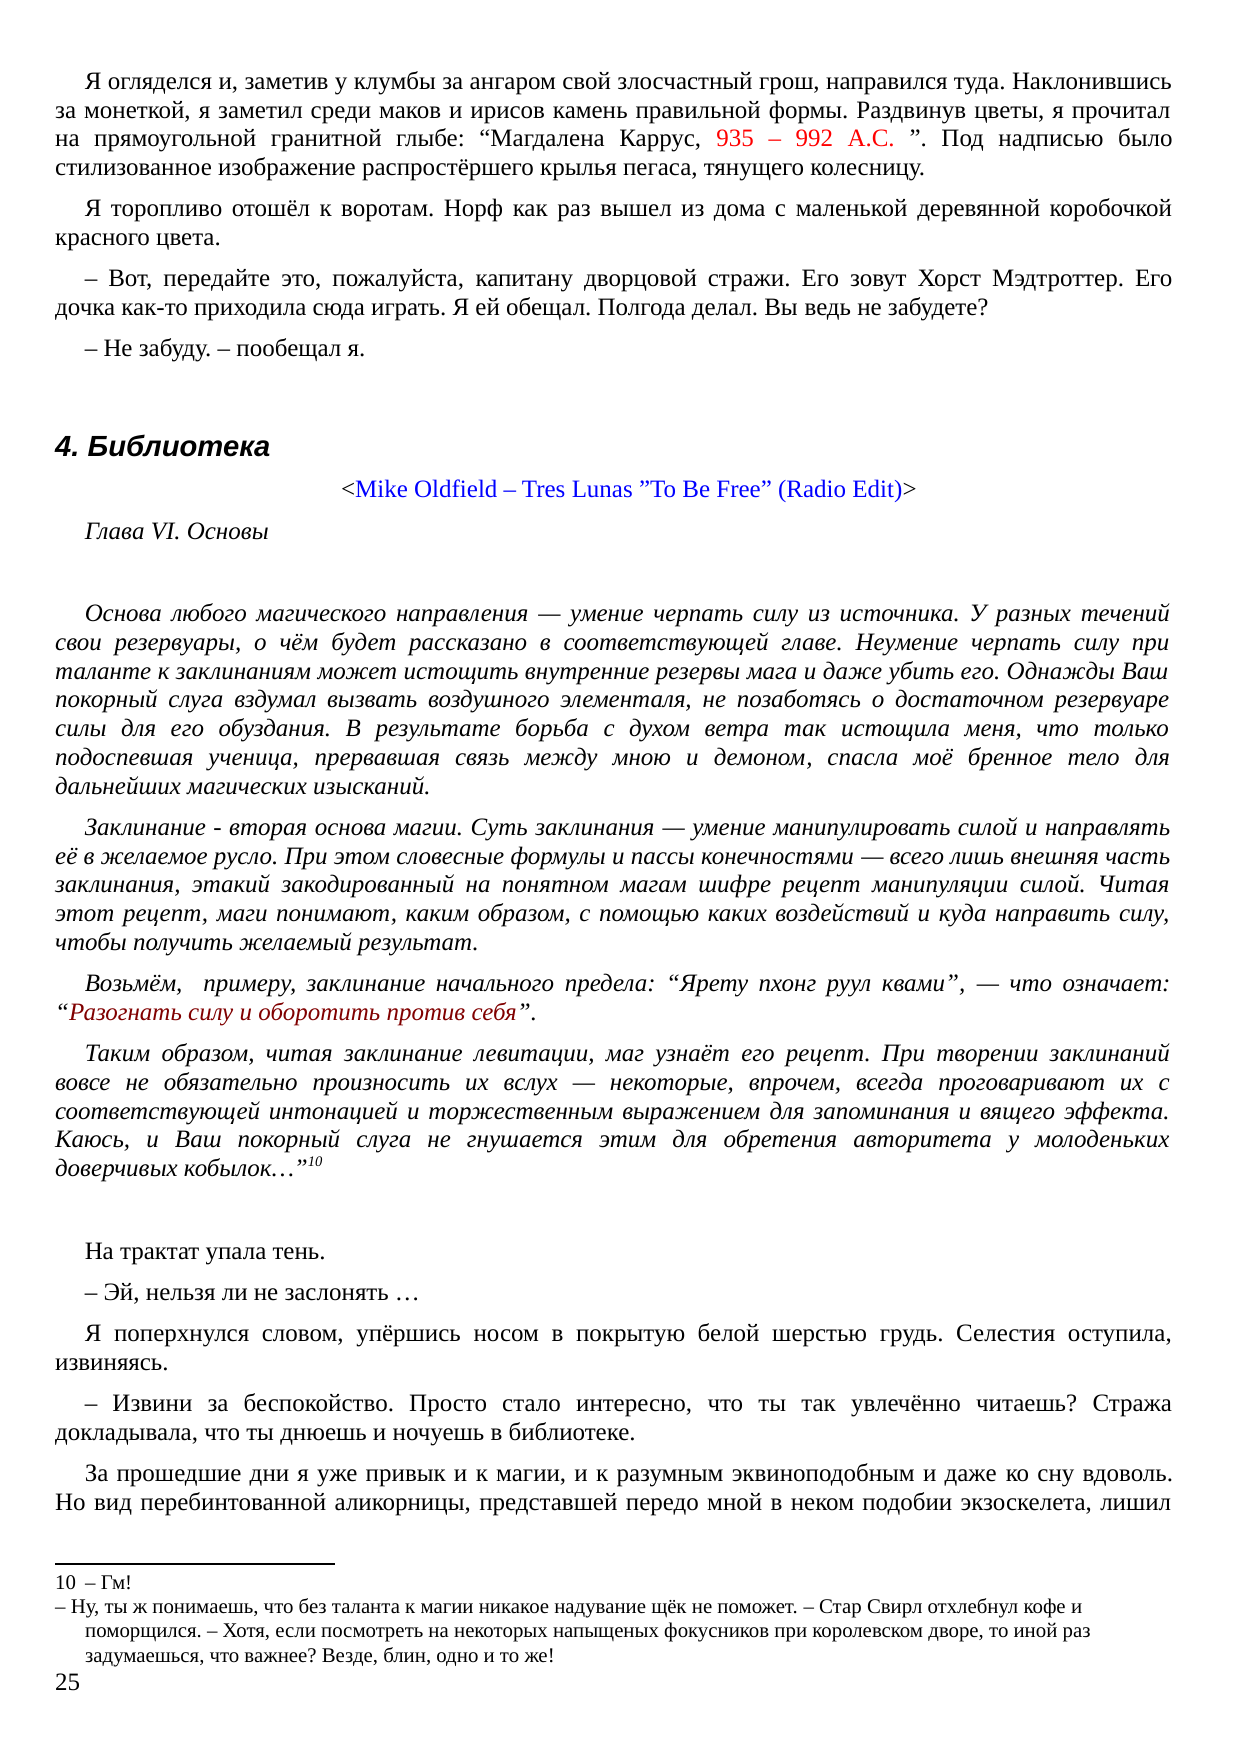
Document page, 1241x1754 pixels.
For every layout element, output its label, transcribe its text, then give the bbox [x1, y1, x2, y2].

text Таким образом, читая заклинание левитации, маг узнаёт его рецепт. При творении заклинаний вовсе не обязательно произносить их вслух — некоторые, впрочем, всегда проговаривают их с соответствующей интонацией и торжественным выражением для запоминания и вящего эффекта. Каюсь, и Ваш покорный слуга не гнушается этим для обретения авторитета у молоденьких доверчивых кобылок…” [55, 1038, 1173, 1182]
text – Эй, нельзя ли не заслонять … [55, 1277, 1173, 1306]
text <Mike Oldfield – Tres Lunas ”To Be Free” (Radio Edit)> [55, 474, 1173, 503]
text Я поперхнулся словом, упёршись носом в покрытую белой шерстью грудь. Селестия оступила, извиняясь. [55, 1318, 1173, 1376]
text – Ну, ты ж понимаешь, что без таланта к магии никакое надувание щёк не поможет. – Стар Свирл отхлебнул кофе и поморщился. – Хотя, если посмотреть на некоторых напыщеных фокусников при королевском дворе, то иной раз задумаешься, что важнее? Везде, блин, одно и то же! [55, 1594, 1173, 1667]
text Я огляделся и, заметив у клумбы за ангаром свой злосчастный грош, направился туда. Наклонившись за монеткой, я заметил среди маков и ирисов камень правильной формы. Раздвинув цветы, я прочитал на прямоугольной гранитной глыбе: “Магдалена Каррус, 935 – 992 A.C. ”. Под надписью было стилизованное изображение распростёршего крылья пегаса, тянущего колесницу. [55, 66, 1173, 181]
text Основа любого магического направления — умение черпать силу из источника. У разных течений свои резервуары, о чём будет рассказано в соответствующей главе. Неумение черпать силу при таланте к заклинаниям может истощить внутренние резервы мага и даже убить его. Однажды Ваш покорный слуга вздумал вызвать воздушного элементаля, не позаботясь о достаточном резервуаре силы для его обуздания. В результате борьба с духом ветра так истощила меня, что только подоспевшая ученица, прервавшая связь между мною и демоном, спасла моё бренное тело для дальнейших магических изысканий. [55, 598, 1173, 799]
text За прошедшие дни я уже привык и к магии, и к разумным эквиноподобным и даже ко сну вдоволь. Но вид перебинтованной аликорницы, представшей передо мной в неком подобии экзоскелета, лишил [55, 1458, 1173, 1516]
text – Гм! [55, 1570, 1173, 1594]
text – Извини за беспокойство. Просто стало интересно, что ты так увлечённо читаешь? Стража докладывала, что ты днюешь и ночуешь в библиотеке. [55, 1388, 1173, 1446]
text Возьмём, примеру, заклинание начального предела: “Ярету пхонг руул квами”, — что означает: “Разогнать силу и оборотить против себя”. [55, 968, 1173, 1026]
subtitle 4. Библиотека [55, 428, 1173, 462]
text Я торопливо отошёл к воротам. Норф как раз вышел из дома с маленькой деревянной коробочкой красного цвета. [55, 193, 1173, 251]
text Глава VI. Основы [55, 516, 1173, 544]
text Заклинание - вторая основа магии. Суть заклинания — умение манипулировать силой и направлять её в желаемое русло. При этом словесные формулы и пассы конечностями — всего лишь внешняя часть заклинания, этакий закодированный на понятном магам шифре рецепт манипуляции силой. Читая этот рецепт, маги понимают, каким образом, с помощью каких воздействий и куда направить силу, чтобы получить желаемый результат. [55, 812, 1173, 956]
text На трактат упала тень. [55, 1236, 1173, 1264]
text – Вот, передайте это, пожалуйста, капитану дворцовой стражи. Его зовут Хорст Мэдтроттер. Его дочка как-то приходила сюда играть. Я ей обещал. Полгода делал. Вы ведь не забудете? [55, 263, 1173, 321]
text – Не забуду. – пообещал я. [55, 333, 1173, 362]
